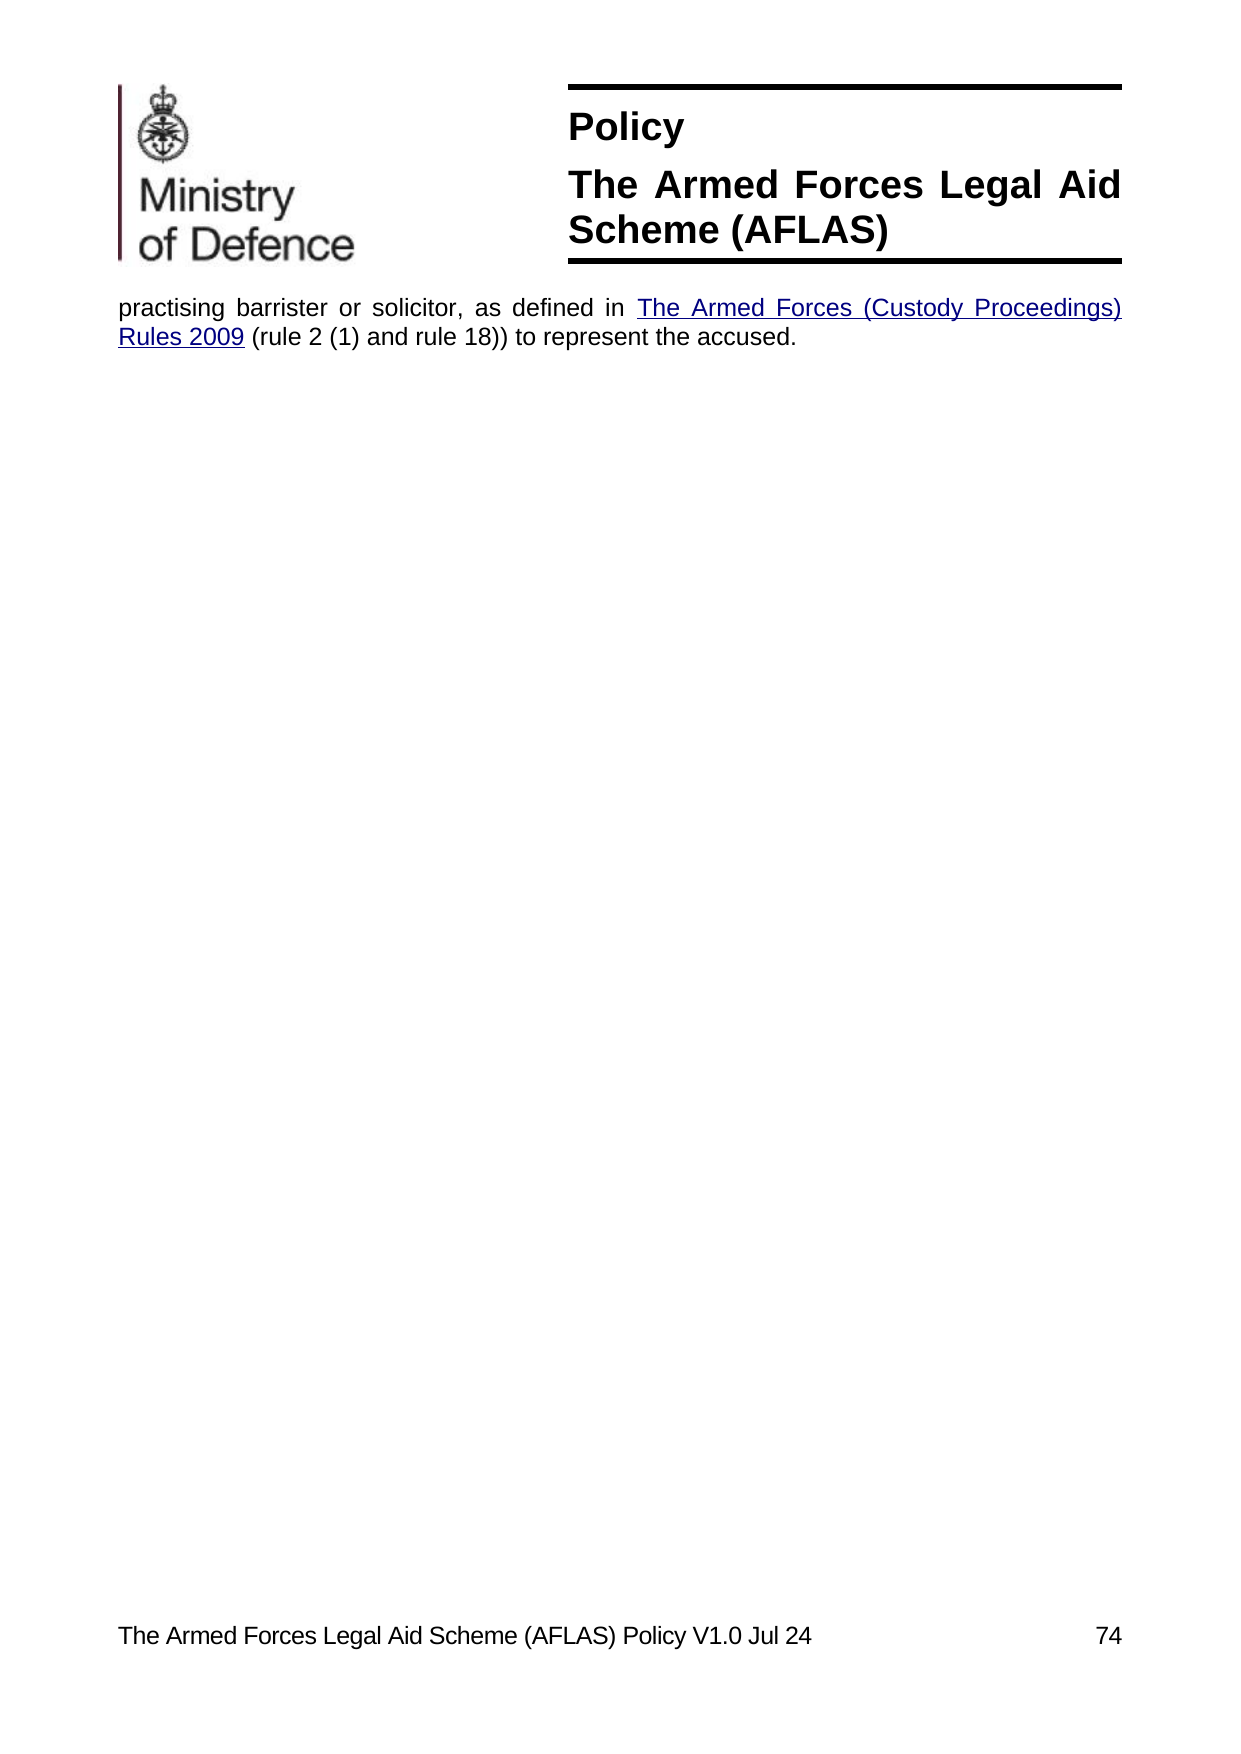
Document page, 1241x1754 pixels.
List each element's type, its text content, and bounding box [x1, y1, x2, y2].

text practising barrister or solicitor, as defined in The Armed Forces (Custody Proceedings) Rules 2009 (rule 2 (1) and rule 18)) to represent the accused. [118, 293, 1122, 350]
